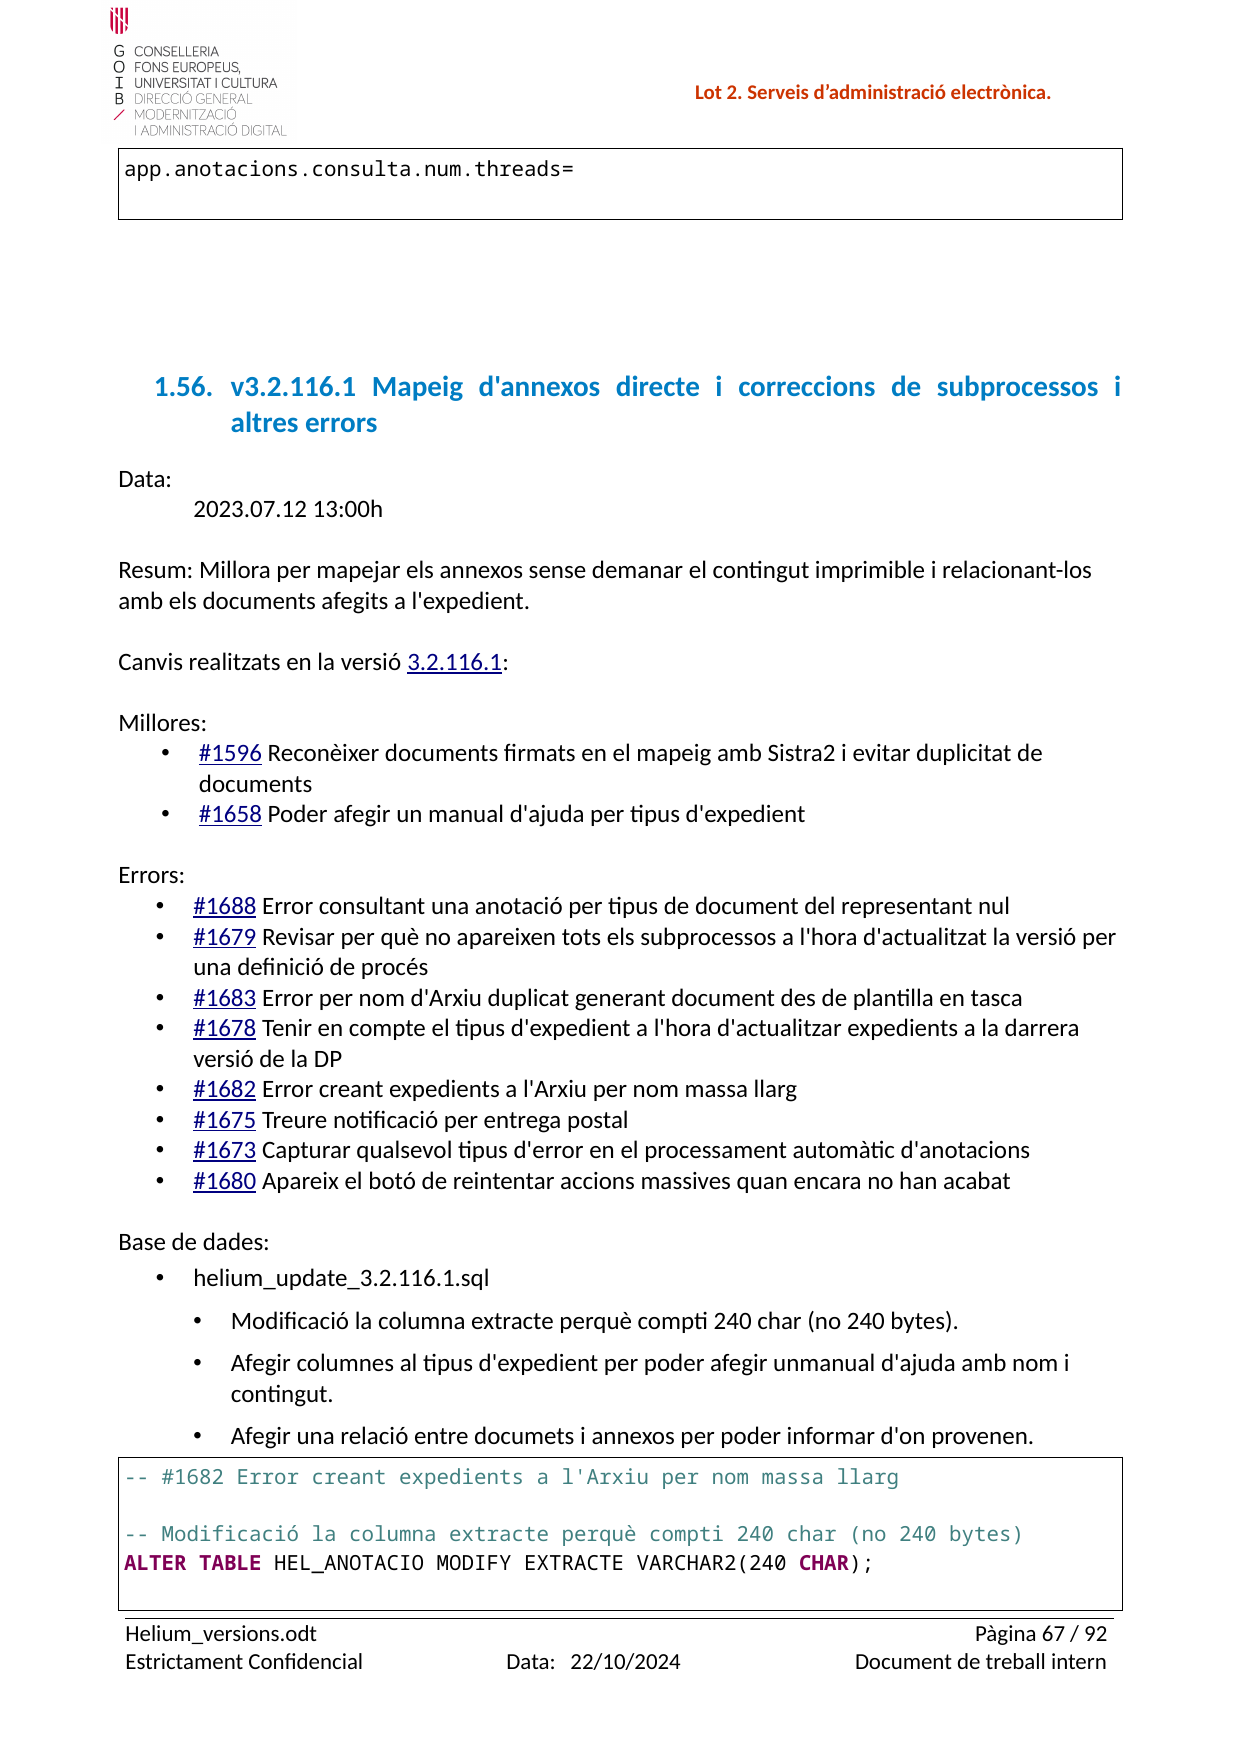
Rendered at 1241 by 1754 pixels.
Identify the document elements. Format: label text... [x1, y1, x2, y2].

list #1658 Poder afegir un manual d'ajuda per tipus d'expedient [161, 799, 1122, 829]
list #1678 Tenir en compte el tipus d'expedient a l'hora d'actualitzar expedients a la darrera versió de la DP [156, 1012, 1122, 1073]
text Errors: [118, 860, 1122, 890]
text Data: [118, 463, 1122, 493]
text Resum: Millora per mapejar els annexos sense demanar el contingut imprimible i relacionant-los amb els documents afegits a l'expedient. [118, 554, 1122, 616]
text Canvis realitzats en la versió 3.2.116.1: [118, 646, 1122, 677]
list #1679 Revisar per què no apareixen tots els subprocessos a l'hora d'actualitzat la versió per una definició de procés [156, 921, 1122, 982]
subtitle v3.2.116.1 Mapeig d'annexos directe i correccions de subprocessos i altres errors [153, 368, 1122, 439]
list #1596 Reconèixer documents firmats en el mapeig amb Sistra2 i evitar duplicitat de documents [161, 738, 1122, 799]
list #1683 Error per nom d'Arxiu duplicat generant document des de plantilla en tasca [156, 982, 1122, 1012]
list Afegir una relació entre documets i annexos per poder informar d'on provenen. [193, 1420, 1122, 1451]
list Afegir columnes al tipus d'expedient per poder afegir unmanual d'ajuda amb nom i contingut. [193, 1347, 1122, 1408]
picture [100, 0, 297, 144]
list helium_update_3.2.116.1.sql [156, 1262, 1122, 1293]
table_header app.anotacions.consulta.num.threads= [119, 149, 1122, 219]
table_header -- #1682 Error creant expedients a l'Arxiu per nom massa llarg -- Modificació la columna extracte perquè compti 240 char (no 240 bytes) ALTER TABLE HEL_ANOTACIO MODIFY EXTRACTE VARCHAR2(240 CHAR); [119, 1458, 1122, 1610]
text Millores: [118, 707, 1122, 738]
text Base de dades: [118, 1226, 1122, 1256]
list #1680 Apareix el botó de reintentar accions massives quan encara no han acabat [156, 1165, 1122, 1195]
list #1673 Capturar qualsevol tipus d'error en el processament automàtic d'anotacions [156, 1134, 1122, 1165]
list #1675 Treure notificació per entrega postal [156, 1104, 1122, 1134]
list Modificació la columna extracte perquè compti 240 char (no 240 bytes). [193, 1305, 1122, 1335]
list #1682 Error creant expedients a l'Arxiu per nom massa llarg [156, 1073, 1122, 1104]
list #1688 Error consultant una anotació per tipus de document del representant nul [156, 890, 1122, 921]
text 2023.07.12 13:00h [118, 493, 1122, 524]
